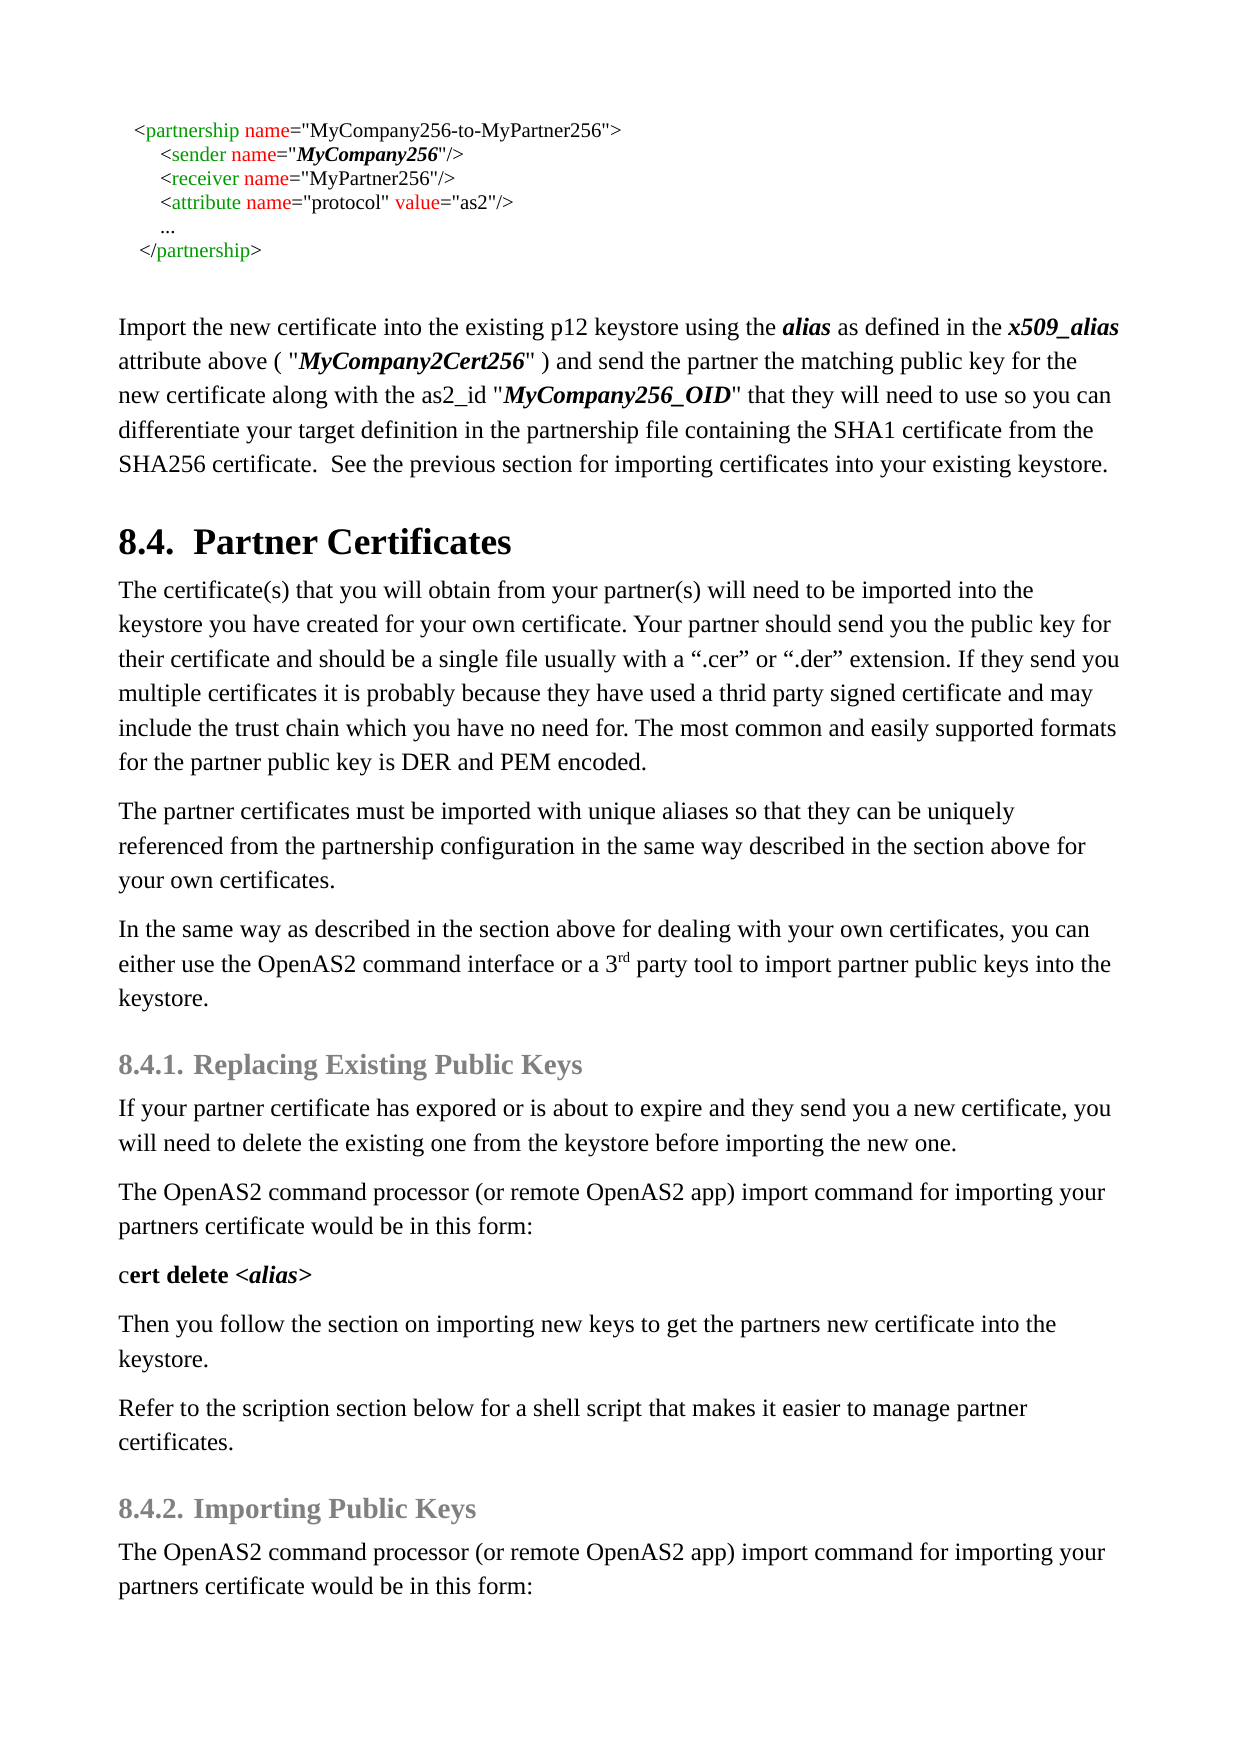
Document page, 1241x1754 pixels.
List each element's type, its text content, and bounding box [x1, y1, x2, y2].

subtitle Replacing Existing Public Keys [118, 1047, 1122, 1081]
text <partnership name="MyCompany256-to-MyPartner256"> [118, 118, 1122, 142]
text If your partner certificate has expored or is about to expire and they send you a new certificate, you will need to delete the existing one from the keystore before importing the new one. [118, 1093, 1122, 1156]
text The partner certificates must be imported with unique aliases so that they can be uniquely referenced from the partnership configuration in the same way described in the section above for your own certificates. [118, 796, 1122, 894]
text Import the new certificate into the existing p12 keystore using the alias as defined in the x509_alias attribute above ( "MyCompany2Cert256" ) and send the partner the matching public key for the new certificate along with the as2_id "MyCompany256_OID" that they will need to use so you can differentiate your target definition in the partnership file containing the SHA1 certificate from the SHA256 certificate. See the previous section for importing certificates into your existing keystore. [118, 312, 1122, 478]
text <sender name="MyCompany256"/> [118, 142, 1122, 166]
text ... [118, 214, 1122, 238]
text Refer to the scription section below for a shell script that makes it easier to manage partner certificates. [118, 1393, 1122, 1456]
text cert delete <alias> [118, 1260, 1122, 1289]
text <attribute name="protocol" value="as2"/> [118, 190, 1122, 214]
text The certificate(s) that you will obtain from your partner(s) will need to be imported into the keystore you have created for your own certificate. Your partner should send you the public key for their certificate and should be a single file usually with a “.cer” or “.der” extension. If they send you multiple certificates it is probably because they have used a thrid party signed certificate and may include the trust chain which you have no need for. The most common and easily supported formats for the partner public key is DER and PEM encoded. [118, 575, 1122, 776]
text </partnership> [118, 238, 1122, 262]
text The OpenAS2 command processor (or remote OpenAS2 app) import command for importing your partners certificate would be in this form: [118, 1537, 1122, 1600]
subtitle Importing Public Keys [118, 1491, 1122, 1524]
text <receiver name="MyPartner256"/> [118, 166, 1122, 190]
text The OpenAS2 command processor (or remote OpenAS2 app) import command for importing your partners certificate would be in this form: [118, 1177, 1122, 1240]
text In the same way as described in the section above for dealing with your own certificates, you can either use the OpenAS2 command interface or a 3rd party tool to import partner public keys into the keystore. [118, 914, 1122, 1012]
subtitle Partner Certificates [118, 519, 1122, 562]
text Then you follow the section on importing new keys to get the partners new certificate into the keystore. [118, 1309, 1122, 1372]
